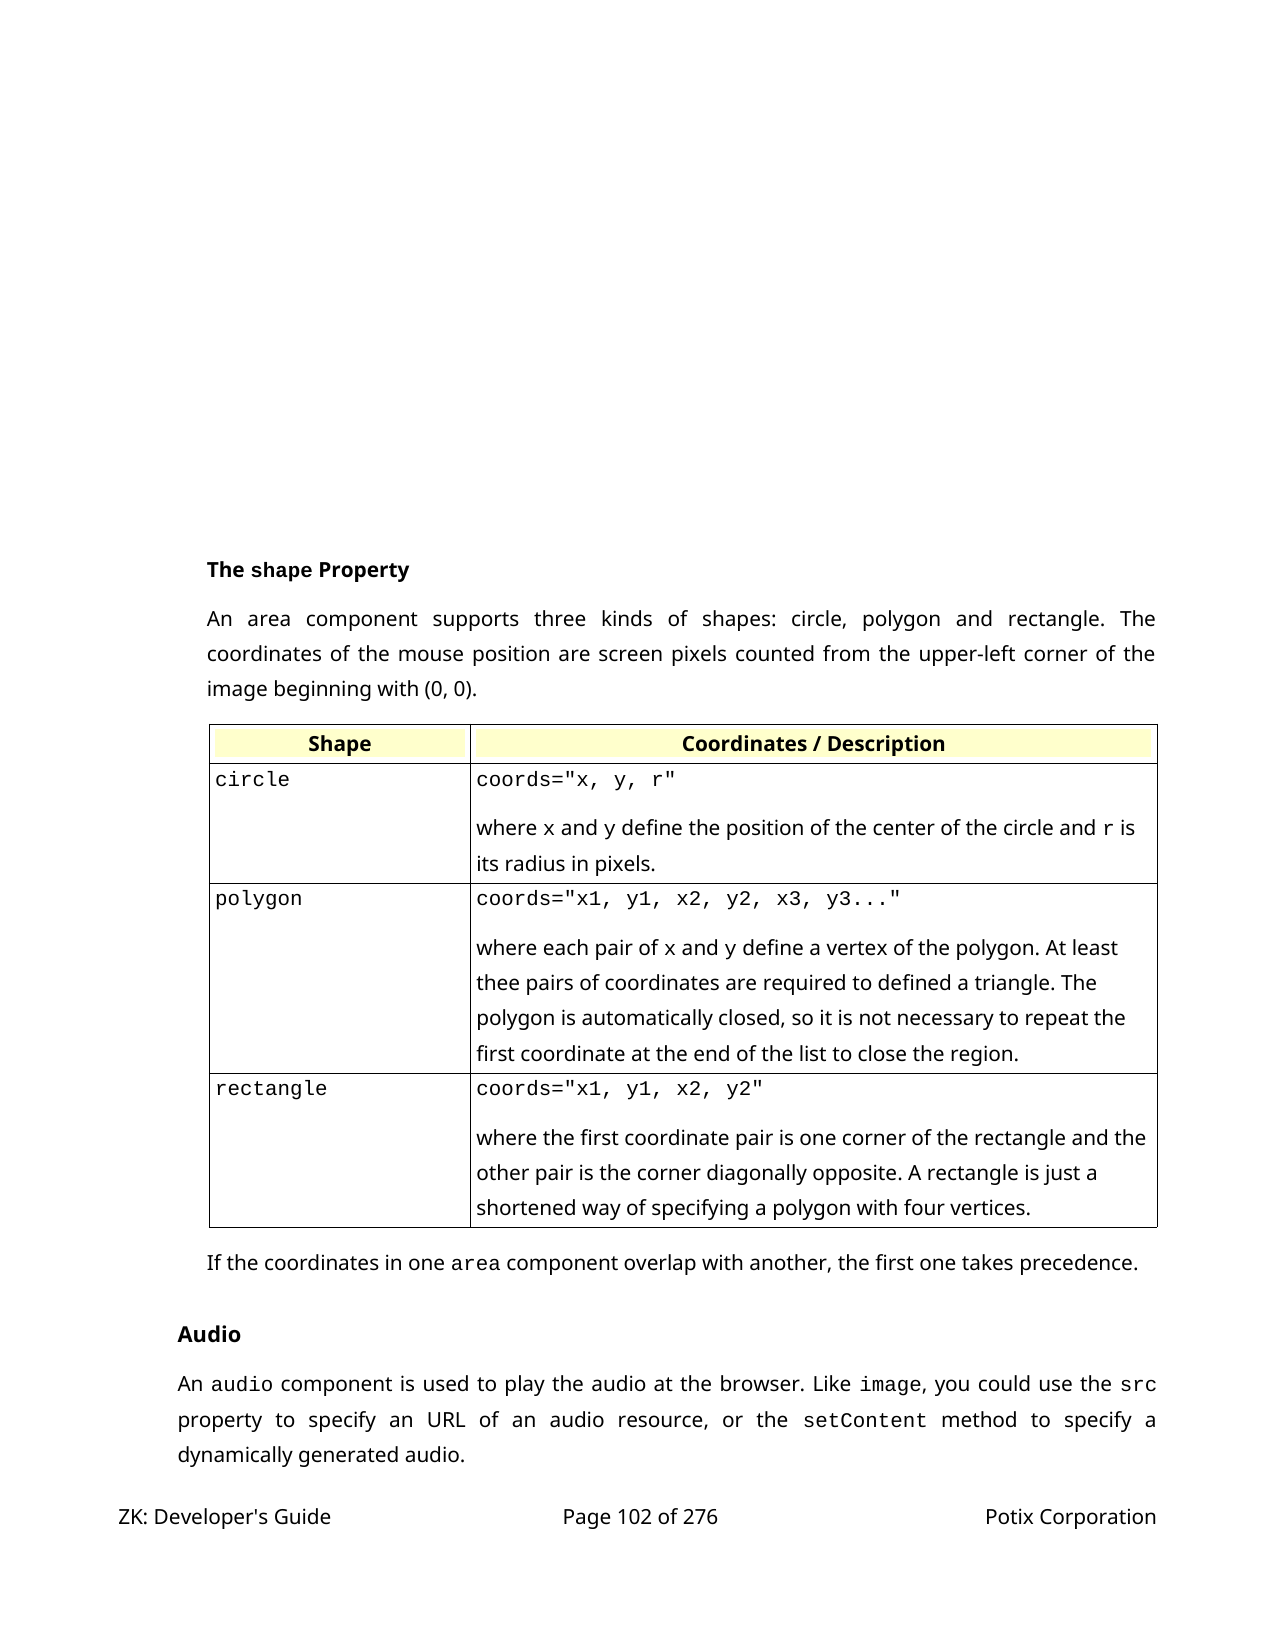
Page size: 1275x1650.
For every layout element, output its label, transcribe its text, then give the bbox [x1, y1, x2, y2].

table_header Shape [210, 725, 470, 763]
text If the coordinates in one area component overlap with another, the first one takes precedence. [207, 1248, 1157, 1276]
text An area component supports three kinds of shapes: circle, polygon and rectangle. The coordinates of the mouse position are screen pixels counted from the upper-left corner of the image beginning with (0, 0). [207, 604, 1157, 703]
subtitle Audio [177, 1319, 1157, 1349]
table_cell coords="x1, y1, x2, y2" where the first coordinate pair is one corner of the rectangle and the other pair is the corner diagonally opposite. A rectangle is just a shortened way of specifying a polygon with four vertices. [471, 1074, 1157, 1227]
table_cell circle [210, 764, 470, 883]
text An audio component is used to play the audio at the browser. Like image, you could use the src property to specify an URL of an audio resource, or the setContent method to specify a dynamically generated audio. [177, 1369, 1157, 1469]
table_header Coordinates / Description [471, 725, 1157, 763]
table_cell polygon [210, 884, 470, 1073]
subtitle The shape Property [207, 555, 1157, 583]
table_cell coords="x1, y1, x2, y2, x3, y3..." where each pair of x and y define a vertex of the polygon. At least thee pairs of coordinates are required to defined a triangle. The polygon is automatically closed, so it is not necessary to repeat the first coordinate at the end of the list to close the region. [471, 884, 1157, 1073]
table_cell coords="x, y, r" where x and y define the position of the center of the circle and r is its radius in pixels. [471, 764, 1157, 883]
table_cell rectangle [210, 1074, 470, 1227]
